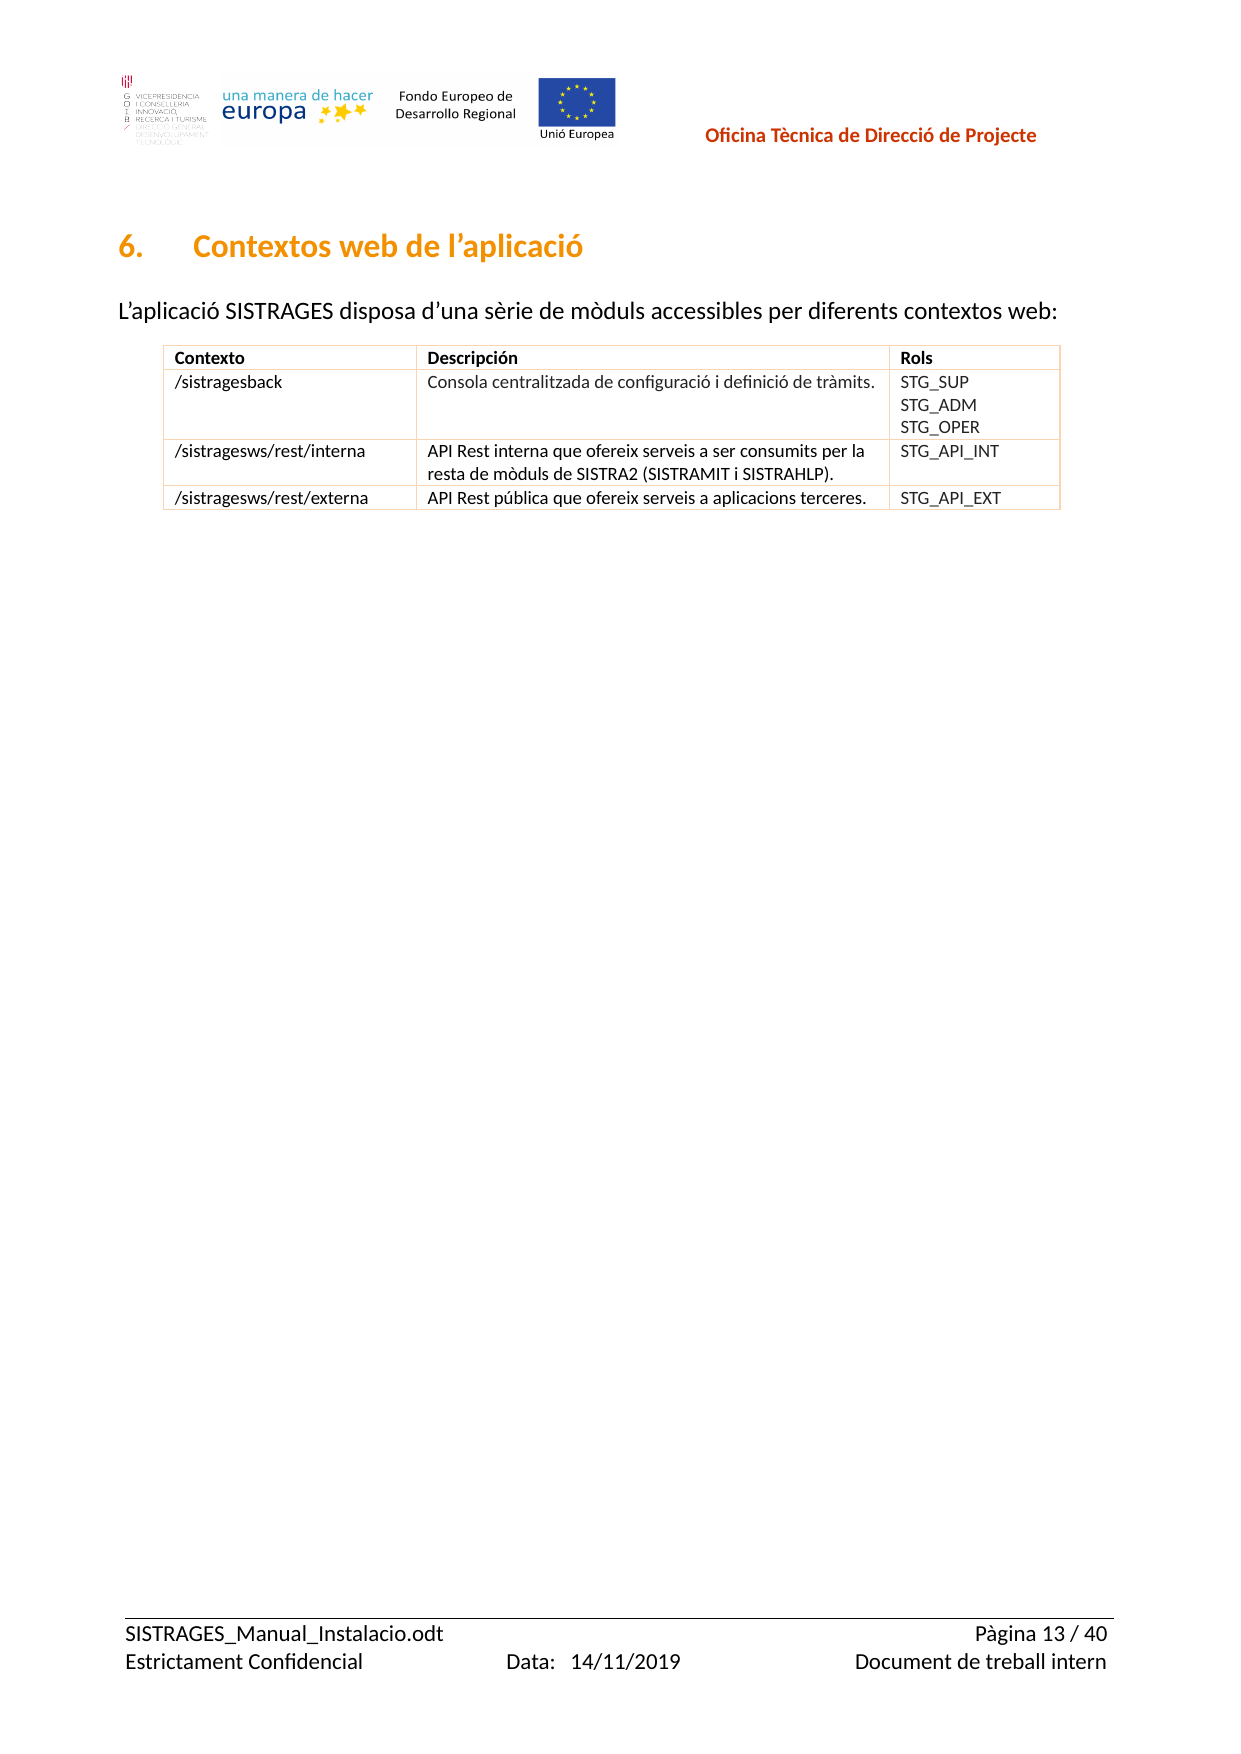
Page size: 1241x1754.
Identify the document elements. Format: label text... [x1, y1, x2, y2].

table_cell /sistragesws/rest/interna [164, 440, 416, 485]
table_cell STG_API_INT [890, 440, 1059, 485]
subtitle Contextos web de l’aplicació [118, 225, 1122, 266]
table_cell API Rest interna que ofereix serveis a ser consumits per la resta de mòduls de SISTRA2 (SISTRAMIT i SISTRAHLP). [417, 440, 889, 485]
text L’aplicació SISTRAGES disposa d’una sèrie de mòduls accessibles per diferents contextos web: [118, 295, 1122, 326]
table_cell /sistragesws/rest/externa [164, 486, 416, 509]
table_header Descripción [417, 346, 889, 369]
table_cell Consola centralitzada de configuració i definició de tràmits. [417, 370, 889, 438]
picture [118, 73, 213, 147]
table_cell API Rest pública que ofereix serveis a aplicacions terceres. [417, 486, 889, 509]
table_header Contexto [164, 346, 416, 369]
table_cell STG_SUP STG_ADM STG_OPER [890, 370, 1059, 438]
picture [219, 73, 621, 147]
table_header Rols [890, 346, 1059, 369]
table_cell /sistragesback [164, 370, 416, 438]
table_cell STG_API_EXT [890, 486, 1059, 509]
